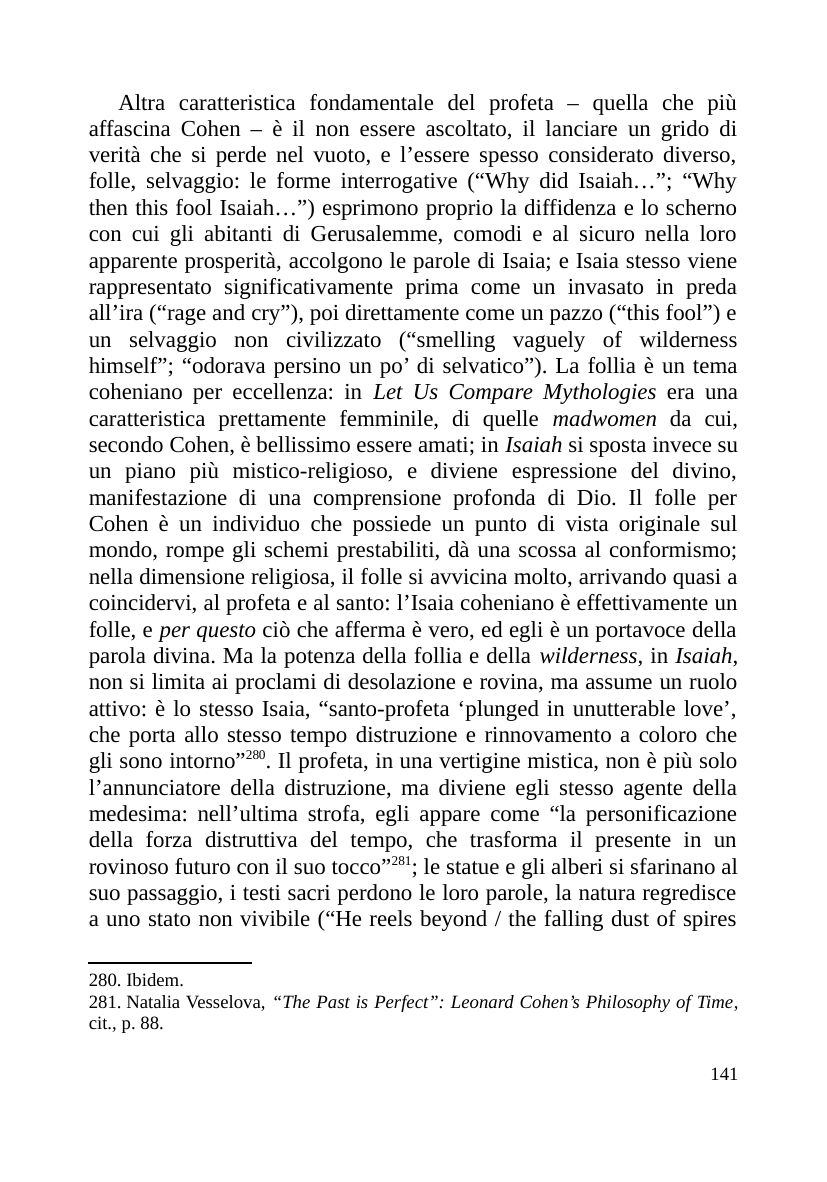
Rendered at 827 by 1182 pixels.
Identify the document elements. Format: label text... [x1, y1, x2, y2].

text Ibidem. [88, 969, 738, 991]
text Altra caratteristica fondamentale del profeta – quella che più affascina Cohen – è il non essere ascoltato, il lanciare un grido di verità che si perde nel vuoto, e l’essere spesso considerato diverso, folle, selvaggio: le forme interrogative (“Why did Isaiah…”; “Why then this fool Isaiah…”) esprimono proprio la diffidenza e lo scherno con cui gli abitanti di Gerusalemme, comodi e al sicuro nella loro apparente prosperità, accolgono le parole di Isaia; e Isaia stesso viene rappresentato significativamente prima come un invasato in preda all’ira (“rage and cry”), poi direttamente come un pazzo (“this fool”) e un selvaggio non civilizzato (“smelling vaguely of wilderness himself”; “odorava persino un po’ di selvatico”). La follia è un tema coheniano per eccellenza: in Let Us Compare Mythologies era una caratteristica prettamente femminile, di quelle madwomen da cui, secondo Cohen, è bellissimo essere amati; in Isaiah si sposta invece su un piano più mistico-religioso, e diviene espressione del divino, manifestazione di una comprensione profonda di Dio. Il folle per Cohen è un individuo che possiede un punto di vista originale sul mondo, rompe gli schemi prestabiliti, dà una scossa al conformismo; nella dimensione religiosa, il folle si avvicina molto, arrivando quasi a coincidervi, al profeta e al santo: l’Isaia coheniano è effettivamente un folle, e per questo ciò che afferma è vero, ed egli è un portavoce della parola divina. Ma la potenza della follia e della wilderness, in Isaiah, non si limita ai proclami di desolazione e rovina, ma assume un ruolo attivo: è lo stesso Isaia, “santo-profeta ‘plunged in unutterable love’, che porta allo stesso tempo distruzione e rinnovamento a coloro che gli sono intorno”. Il profeta, in una vertigine mistica, non è più solo l’annunciatore della distruzione, ma diviene egli stesso agente della medesima: nell’ultima strofa, egli appare come “la personificazione della forza distruttiva del tempo, che trasforma il presente in un rovinoso futuro con il suo tocco”; le statue e gli alberi si sfarinano al suo passaggio, i testi sacri perdono le loro parole, la natura regredisce a uno stato non vivibile (“He reels beyond / the falling dust of spires [88, 88, 738, 932]
text Natalia Vesselova, “The Past is Perfect”: Leonard Cohen’s Philosophy of Time, cit., p. 88. [88, 991, 738, 1034]
